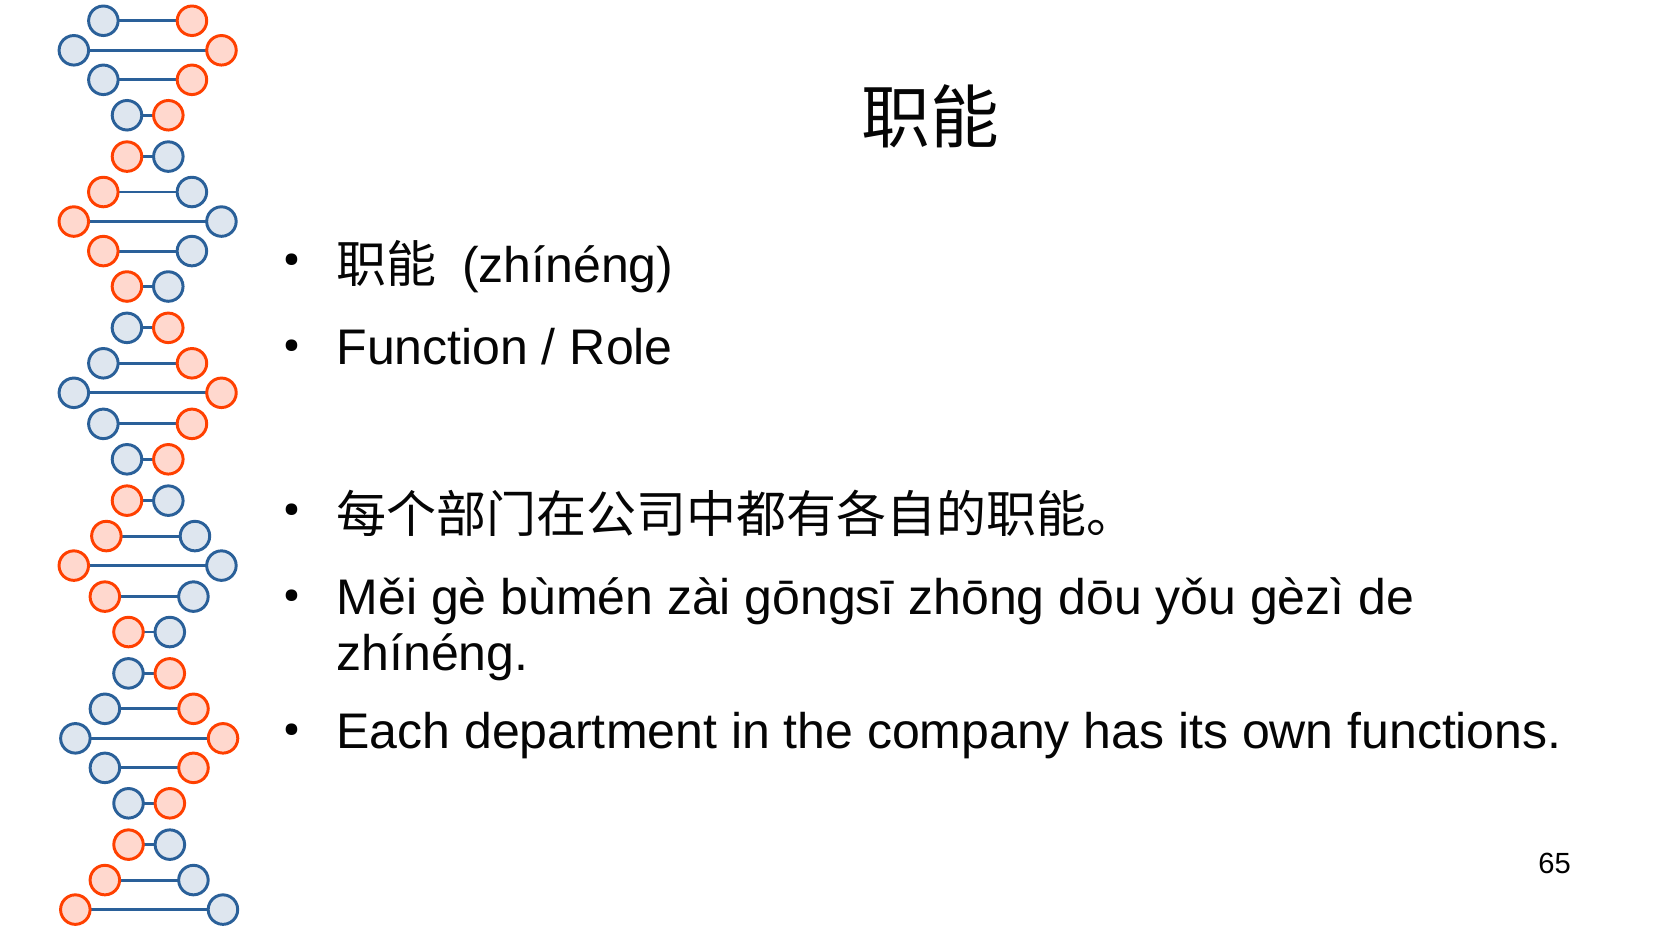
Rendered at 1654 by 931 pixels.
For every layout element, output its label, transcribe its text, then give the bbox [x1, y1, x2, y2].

list 职能 (zhínéng) Function / Role 每个部门在公司中都有各自的职能。 Měi gè bùmén zài gōngsī zhōng dōu yǒu gèzì de zhínéng. Each department in the company has its own functions. [265, 224, 1595, 764]
title 职能 [265, 35, 1595, 189]
